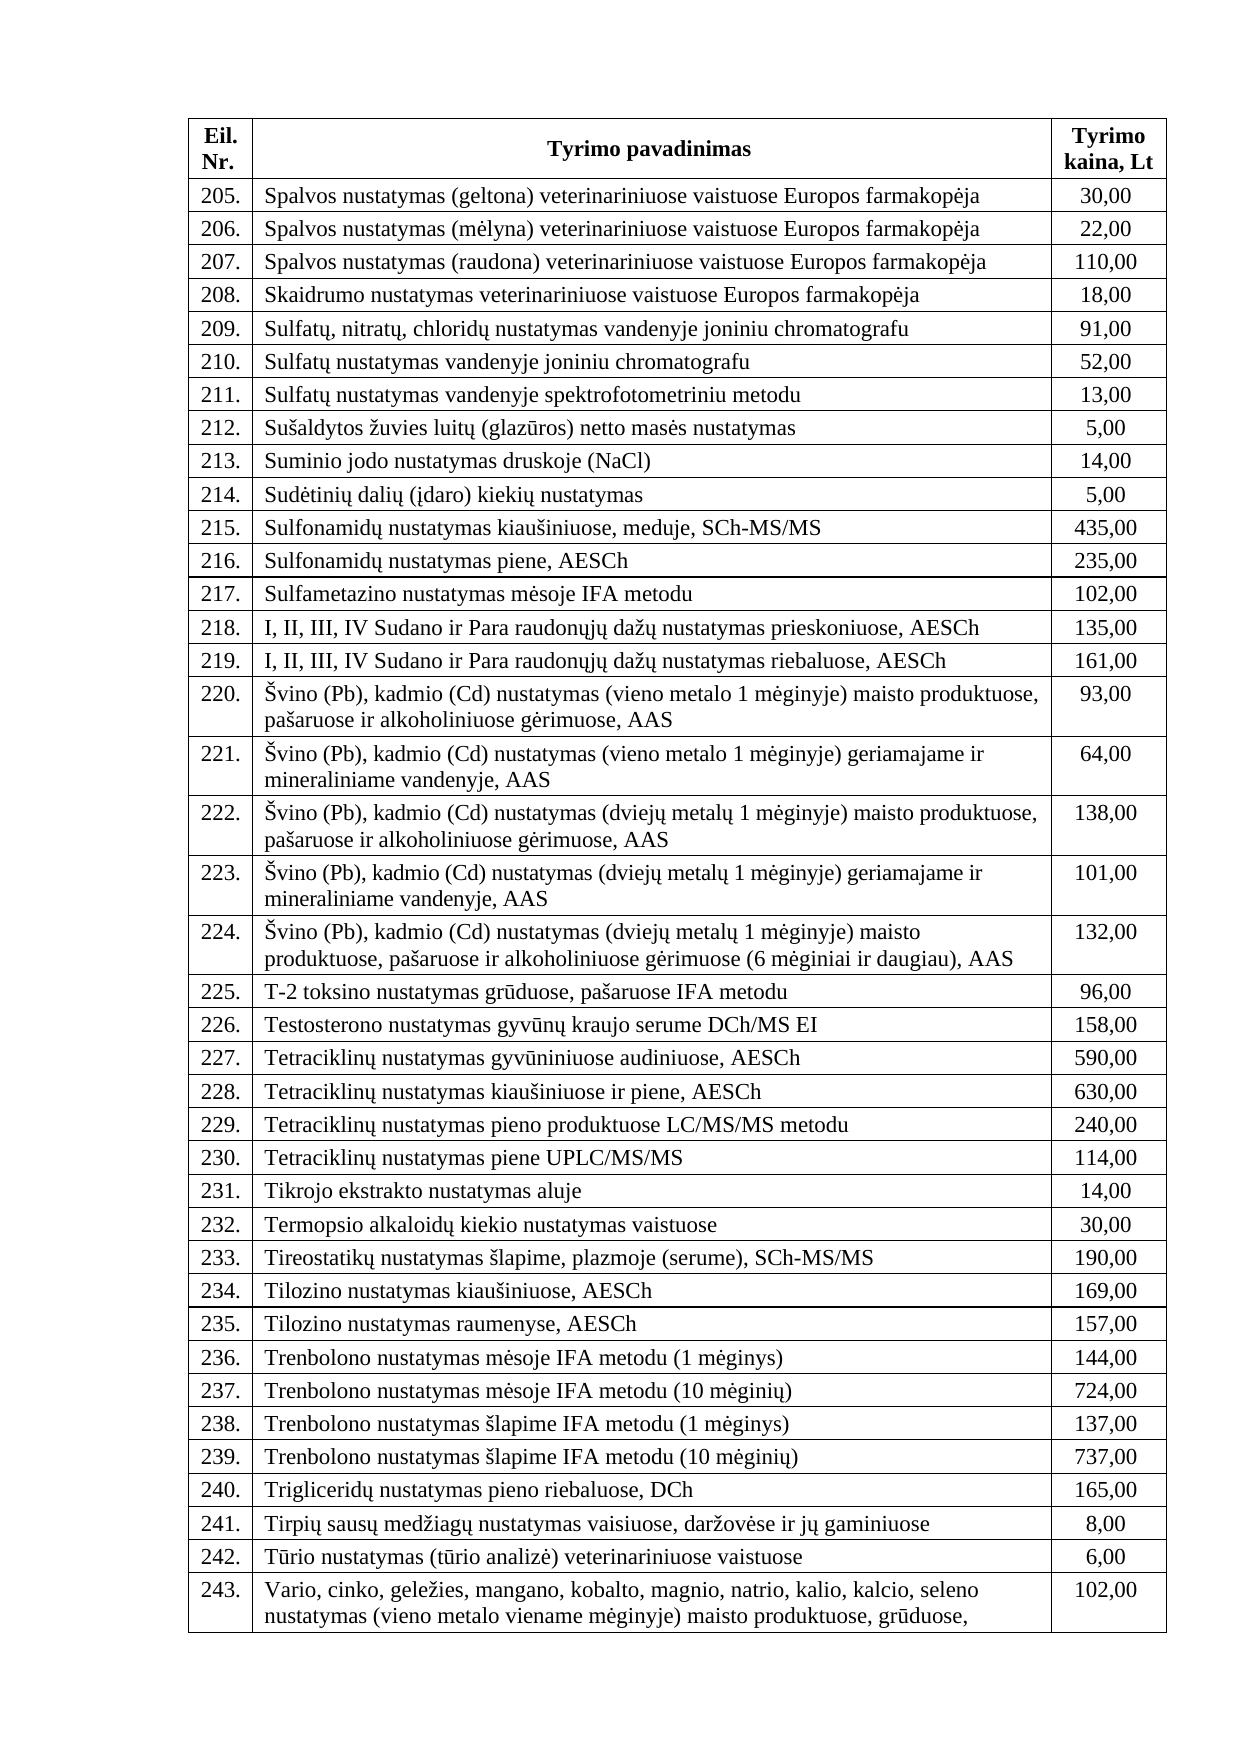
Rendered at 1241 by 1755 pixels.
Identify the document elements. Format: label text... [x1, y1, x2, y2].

table_cell 14,00 [1052, 445, 1166, 477]
table_cell 165,00 [1052, 1474, 1166, 1506]
table_cell Tetraciklinų nustatymas piene UPLC/MS/MS [253, 1141, 1051, 1173]
table_cell 169,00 [1052, 1274, 1166, 1306]
table_cell 114,00 [1052, 1141, 1166, 1173]
table_cell 435,00 [1052, 511, 1166, 543]
table_cell 102,00 [1052, 578, 1166, 610]
table_cell 630,00 [1052, 1075, 1166, 1107]
table_cell 232. [189, 1208, 252, 1240]
table_cell 132,00 [1052, 916, 1166, 974]
table_cell 5,00 [1052, 478, 1166, 510]
table_cell 6,00 [1052, 1540, 1166, 1572]
table_cell 224. [189, 916, 252, 974]
table_cell 91,00 [1052, 312, 1166, 344]
table_cell Trenbolono nustatymas mėsoje IFA metodu (1 mėginys) [253, 1341, 1051, 1373]
table_cell 226. [189, 1008, 252, 1041]
table_cell Švino (Pb), kadmio (Cd) nustatymas (dviejų metalų 1 mėginyje) geriamajame ir mineraliniame vandenyje, AAS [253, 856, 1051, 914]
table_cell Tetraciklinų nustatymas gyvūniniuose audiniuose, AESCh [253, 1042, 1051, 1074]
table_cell Tetraciklinų nustatymas kiaušiniuose ir piene, AESCh [253, 1075, 1051, 1107]
table_cell 220. [189, 677, 252, 736]
table_cell 215. [189, 511, 252, 543]
table_cell Skaidrumo nustatymas veterinariniuose vaistuose Europos farmakopėja [253, 279, 1051, 311]
table_cell 242. [189, 1540, 252, 1572]
table_cell 223. [189, 856, 252, 914]
table_cell I, II, III, IV Sudano ir Para raudonųjų dažų nustatymas prieskoniuose, AESCh [253, 611, 1051, 643]
table_cell 5,00 [1052, 411, 1166, 443]
table_cell Tirpių sausų medžiagų nustatymas vaisiuose, daržovėse ir jų gaminiuose [253, 1507, 1051, 1539]
table_cell 210. [189, 345, 252, 377]
table_cell Švino (Pb), kadmio (Cd) nustatymas (dviejų metalų 1 mėginyje) maisto produktuose, pašaruose ir alkoholiniuose gėrimuose, AAS [253, 796, 1051, 855]
table_cell 137,00 [1052, 1407, 1166, 1439]
table_cell 238. [189, 1407, 252, 1439]
table_cell 239. [189, 1440, 252, 1472]
table_cell 96,00 [1052, 975, 1166, 1007]
table_cell 221. [189, 737, 252, 795]
table_cell Sulfonamidų nustatymas kiaušiniuose, meduje, SCh-MS/MS [253, 511, 1051, 543]
table_cell Švino (Pb), kadmio (Cd) nustatymas (dviejų metalų 1 mėginyje) maisto produktuose, pašaruose ir alkoholiniuose gėrimuose (6 mėginiai ir daugiau), AAS [253, 916, 1051, 974]
table_cell Trenbolono nustatymas šlapime IFA metodu (10 mėginių) [253, 1440, 1051, 1472]
table_cell Termopsio alkaloidų kiekio nustatymas vaistuose [253, 1208, 1051, 1240]
table_cell 218. [189, 611, 252, 643]
table_cell 229. [189, 1108, 252, 1140]
table_cell 243. [189, 1573, 252, 1632]
table_cell 102,00 [1052, 1573, 1166, 1632]
table_cell 138,00 [1052, 796, 1166, 855]
table_cell 227. [189, 1042, 252, 1074]
table_cell 208. [189, 279, 252, 311]
table_cell Sušaldytos žuvies luitų (glazūros) netto masės nustatymas [253, 411, 1051, 443]
table_cell Spalvos nustatymas (geltona) veterinariniuose vaistuose Europos farmakopėja [253, 179, 1051, 211]
table_cell 8,00 [1052, 1507, 1166, 1539]
table_header Tyrimo pavadinimas [253, 119, 1051, 178]
table_header Eil. Nr. [189, 119, 252, 178]
table_cell 205. [189, 179, 252, 211]
table_cell 214. [189, 478, 252, 510]
table_cell 212. [189, 411, 252, 443]
table_cell Sulfatų nustatymas vandenyje spektrofotometriniu metodu [253, 378, 1051, 410]
table_cell 236. [189, 1341, 252, 1373]
table_cell T-2 toksino nustatymas grūduose, pašaruose IFA metodu [253, 975, 1051, 1007]
table_cell 724,00 [1052, 1374, 1166, 1406]
table_header Tyrimo kaina, Lt [1052, 119, 1166, 178]
table_cell Tetraciklinų nustatymas pieno produktuose LC/MS/MS metodu [253, 1108, 1051, 1140]
table_cell Spalvos nustatymas (mėlyna) veterinariniuose vaistuose Europos farmakopėja [253, 212, 1051, 244]
table_cell 222. [189, 796, 252, 855]
table_cell 110,00 [1052, 245, 1166, 277]
table_cell Trigliceridų nustatymas pieno riebaluose, DCh [253, 1474, 1051, 1506]
table_cell 14,00 [1052, 1175, 1166, 1207]
table_cell 207. [189, 245, 252, 277]
table_cell 241. [189, 1507, 252, 1539]
table_cell 230. [189, 1141, 252, 1173]
table_cell 240,00 [1052, 1108, 1166, 1140]
table_cell Sulfametazino nustatymas mėsoje IFA metodu [253, 578, 1051, 610]
table_cell 211. [189, 378, 252, 410]
table_cell I, II, III, IV Sudano ir Para raudonųjų dažų nustatymas riebaluose, AESCh [253, 644, 1051, 676]
table_cell Suminio jodo nustatymas druskoje (NaCl) [253, 445, 1051, 477]
table_cell 209. [189, 312, 252, 344]
table_cell 52,00 [1052, 345, 1166, 377]
table_cell Tilozino nustatymas raumenyse, AESCh [253, 1308, 1051, 1339]
table_cell 237. [189, 1374, 252, 1406]
table_cell Sulfonamidų nustatymas piene, AESCh [253, 544, 1051, 576]
table_cell 101,00 [1052, 856, 1166, 914]
table_cell 737,00 [1052, 1440, 1166, 1472]
table_cell Tilozino nustatymas kiaušiniuose, AESCh [253, 1274, 1051, 1306]
table_cell 235. [189, 1308, 252, 1339]
table_cell Vario, cinko, geležies, mangano, kobalto, magnio, natrio, kalio, kalcio, seleno nustatymas (vieno metalo viename mėginyje) maisto produktuose, grūduose, [253, 1573, 1051, 1632]
table_cell Sudėtinių dalių (įdaro) kiekių nustatymas [253, 478, 1051, 510]
table_cell 13,00 [1052, 378, 1166, 410]
table_cell 64,00 [1052, 737, 1166, 795]
table_cell 135,00 [1052, 611, 1166, 643]
table_cell 225. [189, 975, 252, 1007]
table_cell 235,00 [1052, 544, 1166, 576]
table_cell 240. [189, 1474, 252, 1506]
table_cell Trenbolono nustatymas mėsoje IFA metodu (10 mėginių) [253, 1374, 1051, 1406]
table_cell 213. [189, 445, 252, 477]
table_cell 144,00 [1052, 1341, 1166, 1373]
table_cell 30,00 [1052, 1208, 1166, 1240]
table_cell Tūrio nustatymas (tūrio analizė) veterinariniuose vaistuose [253, 1540, 1051, 1572]
table_cell 217. [189, 578, 252, 610]
table_cell 206. [189, 212, 252, 244]
table_cell 590,00 [1052, 1042, 1166, 1074]
table_cell 158,00 [1052, 1008, 1166, 1041]
table_cell 161,00 [1052, 644, 1166, 676]
table_cell Spalvos nustatymas (raudona) veterinariniuose vaistuose Europos farmakopėja [253, 245, 1051, 277]
table_cell 30,00 [1052, 179, 1166, 211]
table_cell 157,00 [1052, 1308, 1166, 1339]
table_cell 231. [189, 1175, 252, 1207]
table_cell Trenbolono nustatymas šlapime IFA metodu (1 mėginys) [253, 1407, 1051, 1439]
table_cell 190,00 [1052, 1241, 1166, 1273]
table_cell 22,00 [1052, 212, 1166, 244]
table_cell 234. [189, 1274, 252, 1306]
table_cell 228. [189, 1075, 252, 1107]
table_cell Švino (Pb), kadmio (Cd) nustatymas (vieno metalo 1 mėginyje) geriamajame ir mineraliniame vandenyje, AAS [253, 737, 1051, 795]
table_cell Testosterono nustatymas gyvūnų kraujo serume DCh/MS EI [253, 1008, 1051, 1041]
table_cell 219. [189, 644, 252, 676]
table_cell 93,00 [1052, 677, 1166, 736]
table_cell Sulfatų nustatymas vandenyje joniniu chromatografu [253, 345, 1051, 377]
table_cell Tireostatikų nustatymas šlapime, plazmoje (serume), SCh-MS/MS [253, 1241, 1051, 1273]
table_cell Sulfatų, nitratų, chloridų nustatymas vandenyje joniniu chromatografu [253, 312, 1051, 344]
table_cell Tikrojo ekstrakto nustatymas aluje [253, 1175, 1051, 1207]
table_cell Švino (Pb), kadmio (Cd) nustatymas (vieno metalo 1 mėginyje) maisto produktuose, pašaruose ir alkoholiniuose gėrimuose, AAS [253, 677, 1051, 736]
table_cell 216. [189, 544, 252, 576]
table_cell 18,00 [1052, 279, 1166, 311]
table_cell 233. [189, 1241, 252, 1273]
